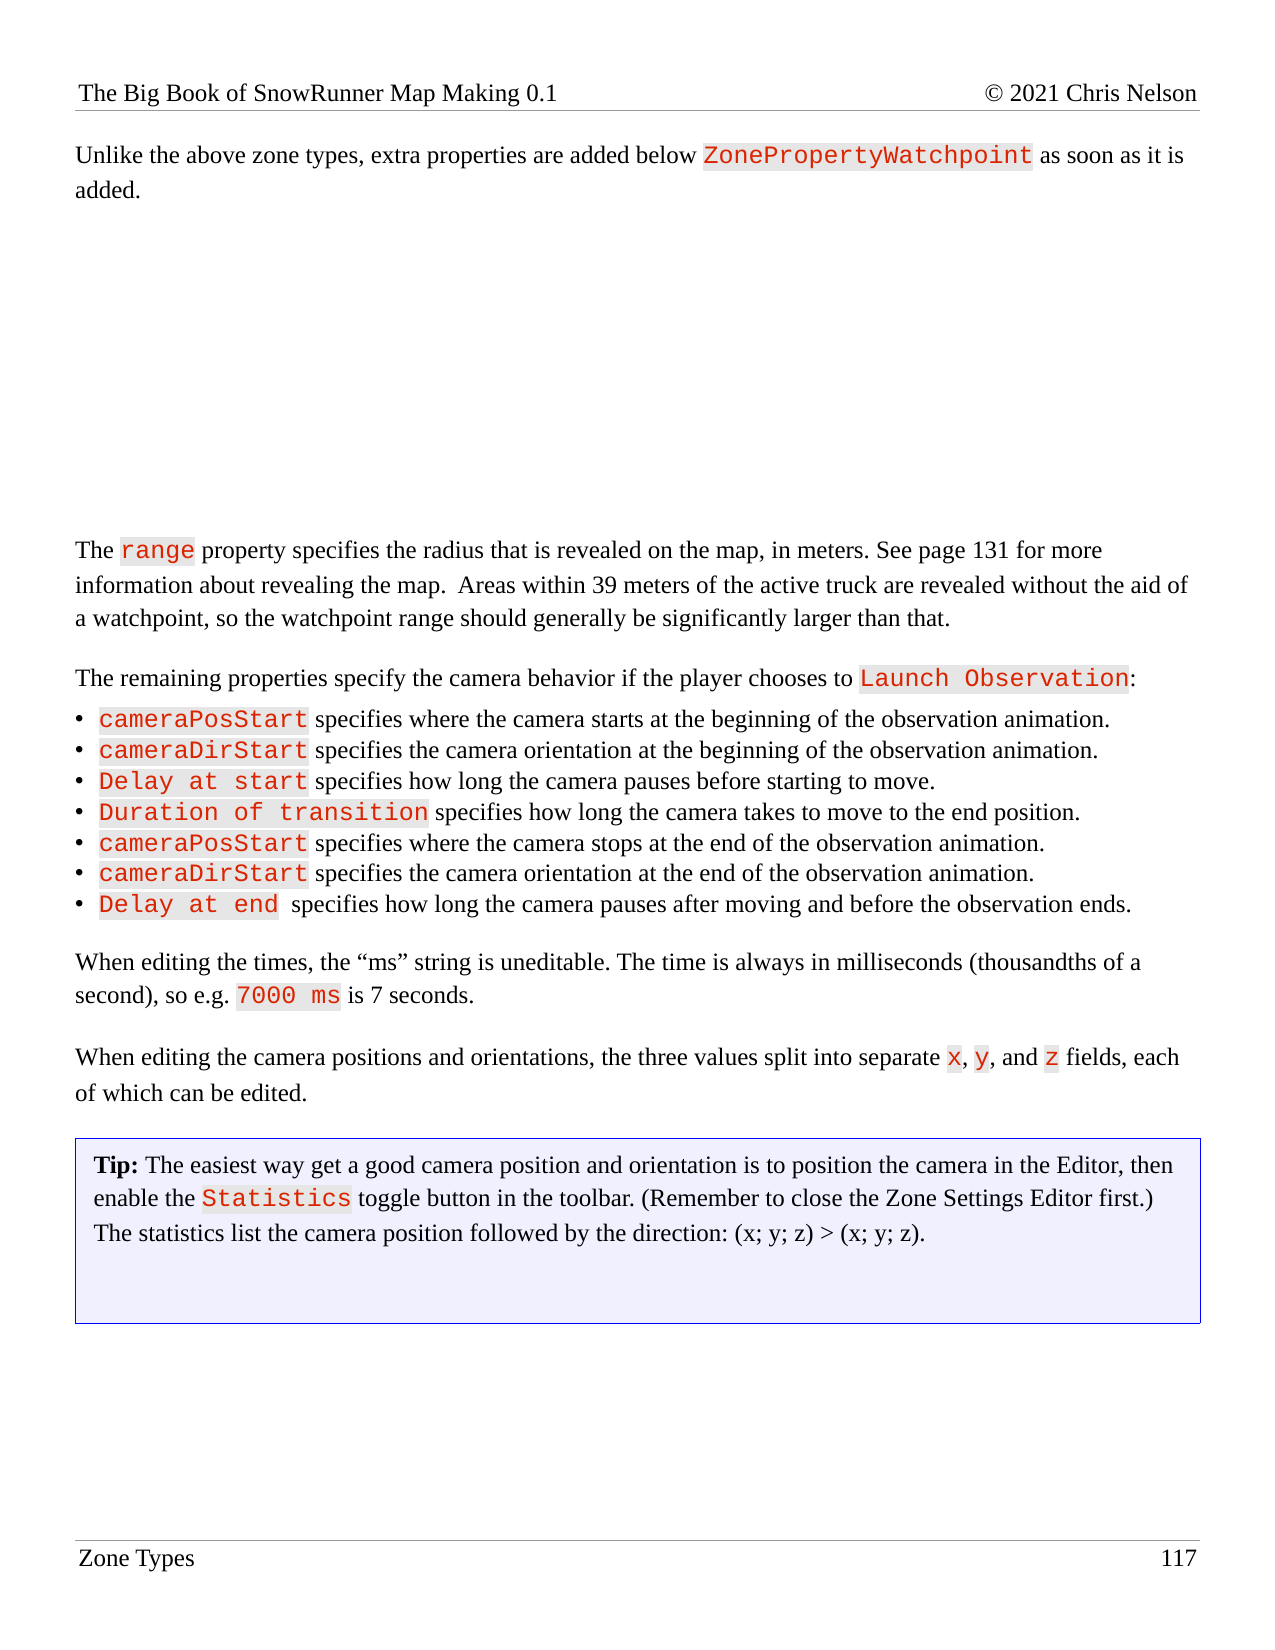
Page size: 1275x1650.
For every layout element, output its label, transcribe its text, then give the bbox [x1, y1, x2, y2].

list Duration of transition specifies how long the camera takes to move to the end position. [75, 797, 1200, 828]
text The range property specifies the radius that is revealed on the map, in meters. See page 131 for more information about revealing the map. Areas within 39 meters of the active truck are revealed without the aid of a watchpoint, so the watchpoint range should generally be significantly larger than that. [75, 535, 1200, 632]
list cameraDirStart specifies the camera orientation at the end of the observation animation. [75, 858, 1200, 889]
list cameraPosStart specifies where the camera stops at the end of the observation animation. [75, 828, 1200, 858]
list cameraDirStart specifies the camera orientation at the beginning of the observation animation. [75, 735, 1200, 766]
list Delay at start specifies how long the camera pauses before starting to move. [75, 766, 1200, 797]
subtitle The remaining properties specify the camera behavior if the player chooses to Launch Observation: [75, 663, 1200, 694]
text When editing the camera positions and orientations, the three values split into separate x, y, and z fields, each of which can be edited. [75, 1042, 1200, 1106]
list The easiest way get a good camera position and orientation is to position the camera in the Editor, then enable the Statistics toggle button in the toolbar. (Remember to close the Zone Settings Editor first.) The statistics list the camera position followed by the direction: (x; y; z) > (x; y; z). [76, 1139, 1200, 1247]
list Delay at end specifies how long the camera pauses after moving and before the observation ends. [75, 889, 1200, 920]
list cameraPosStart specifies where the camera starts at the beginning of the observation animation. [75, 704, 1200, 735]
text Unlike the above zone types, extra properties are added below ZonePropertyWatchpoint as soon as it is added. [75, 140, 1200, 204]
text When editing the times, the “ms” string is uneditable. The time is always in milliseconds (thousandths of a second), so e.g. 7000 ms is 7 seconds. [75, 947, 1200, 1011]
